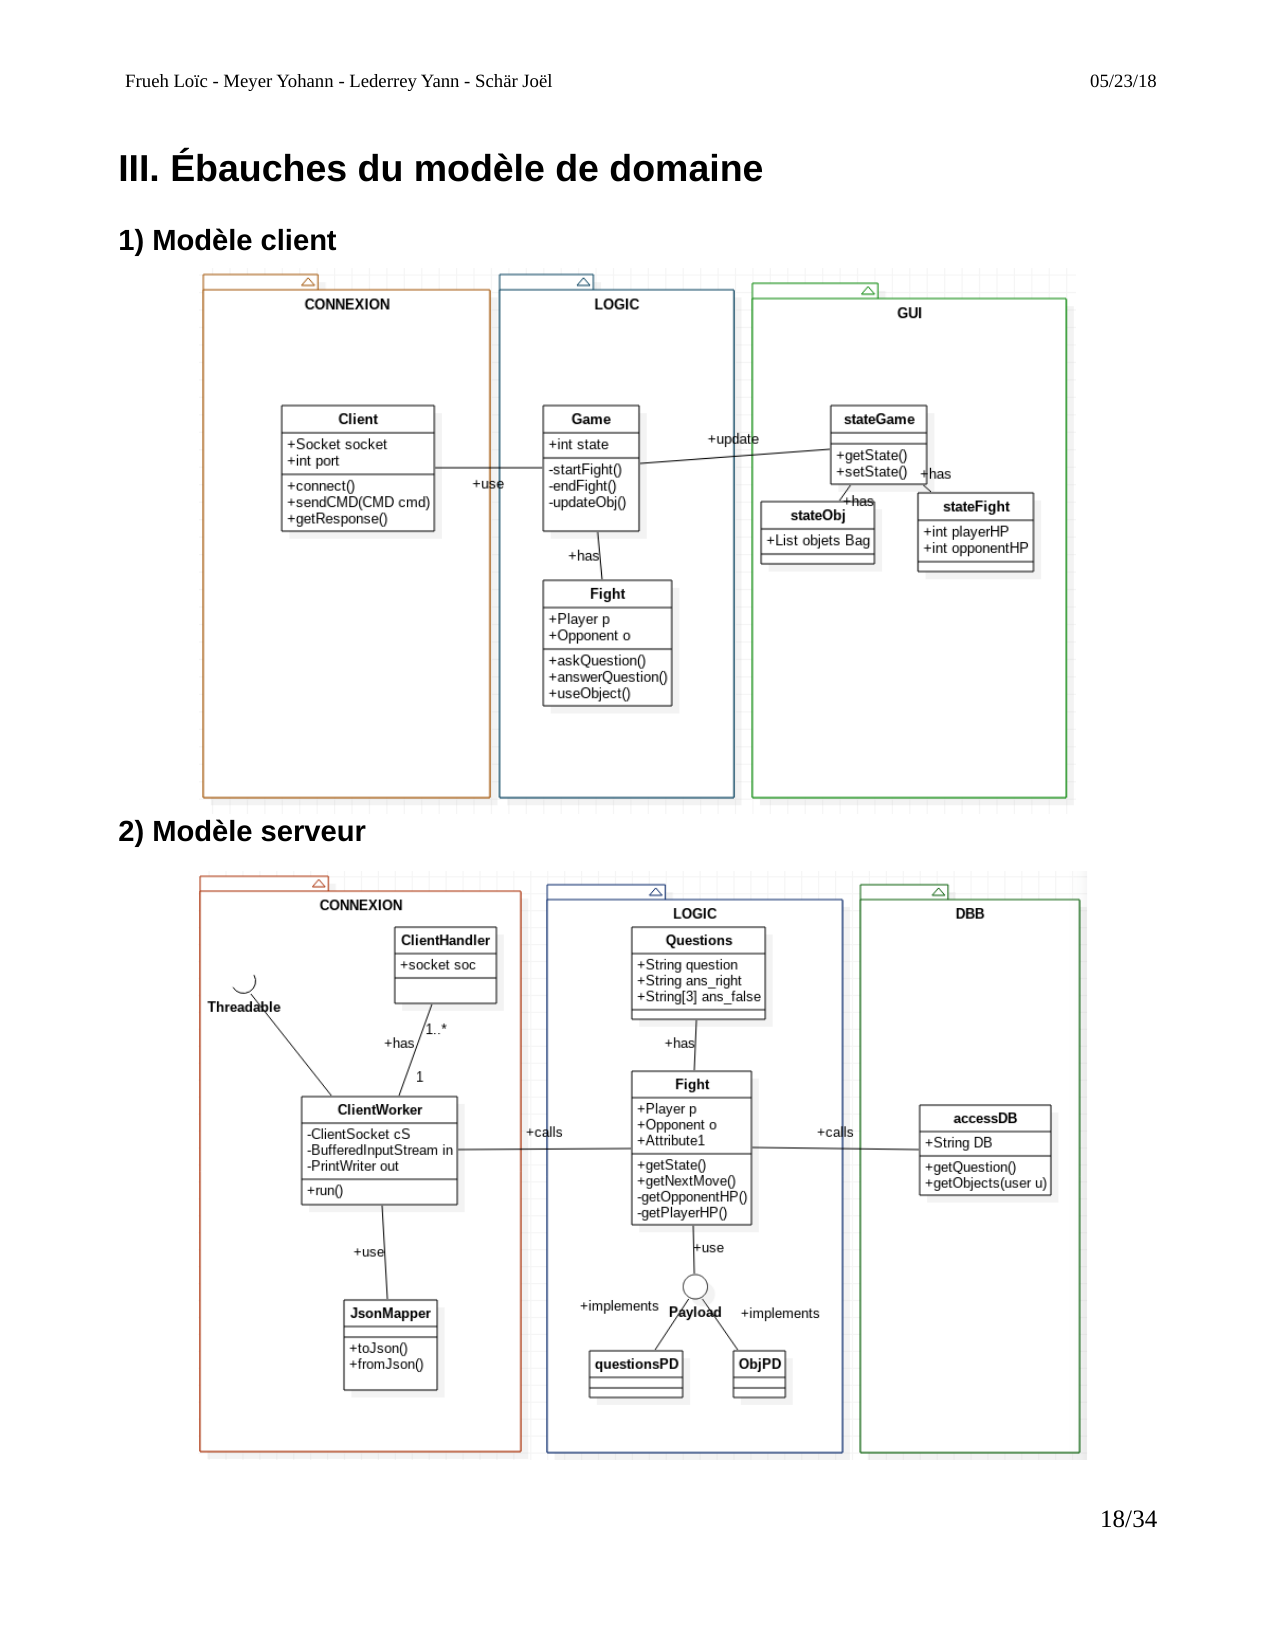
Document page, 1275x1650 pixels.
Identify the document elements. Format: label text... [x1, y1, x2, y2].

picture [199, 268, 1076, 814]
picture [198, 871, 1088, 1460]
subtitle 2) Modèle serveur [118, 814, 1157, 847]
subtitle 1) Modèle client [118, 223, 1157, 256]
subtitle III. Ébauches du modèle de domaine [118, 146, 1157, 189]
